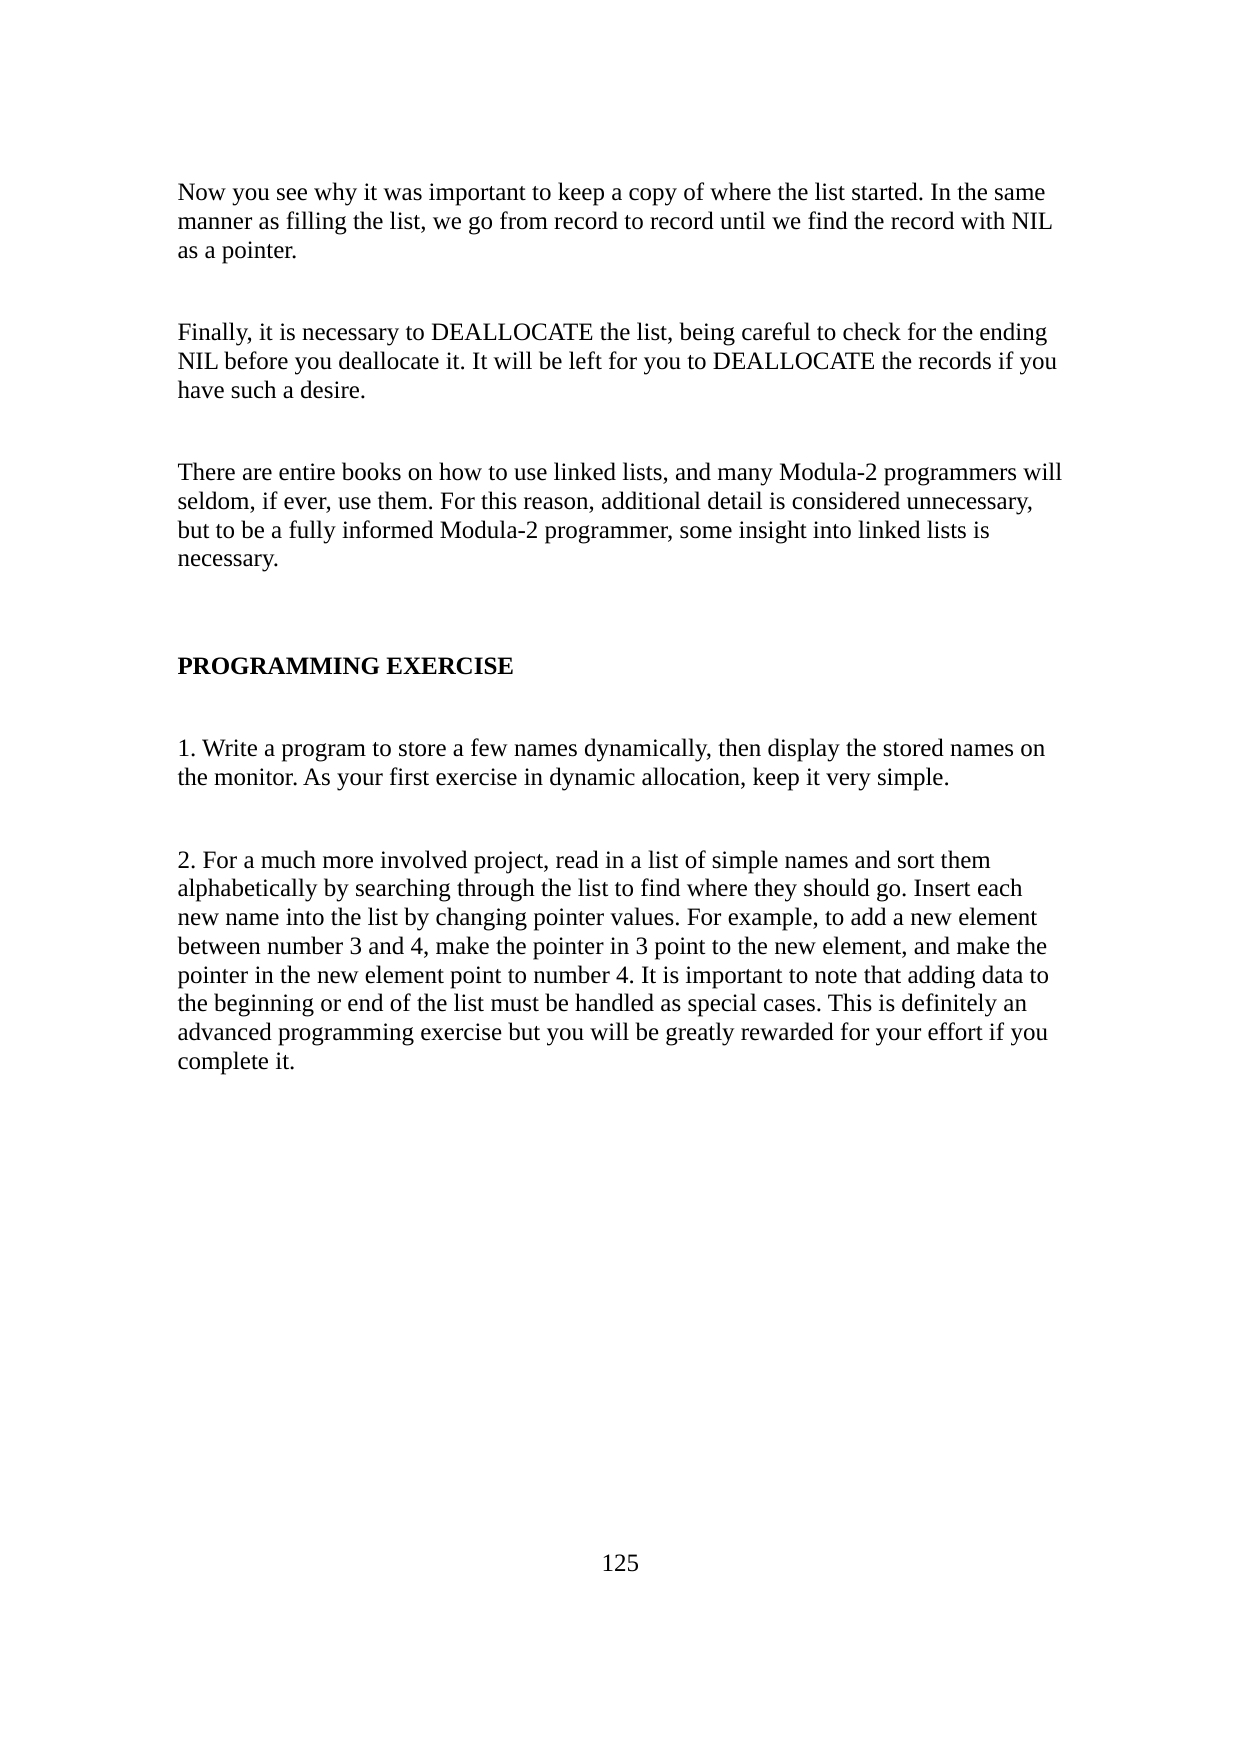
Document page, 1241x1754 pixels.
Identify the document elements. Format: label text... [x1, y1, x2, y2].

text 2. For a much more involved project, read in a list of simple names and sort them alphabetically by searching through the list to find where they should go. Insert each new name into the list by changing pointer values. For example, to add a new element between number 3 and 4, make the pointer in 3 point to the new element, and make the pointer in the new element point to number 4. It is important to note that adding data to the beginning or end of the list must be handled as special cases. This is definitely an advanced programming exercise but you will be greatly rewarded for your effort if you complete it. [177, 845, 1063, 1075]
text There are entire books on how to use linked lists, and many Modula-2 programmers will seldom, if ever, use them. For this reason, additional detail is considered unnecessary, but to be a fully informed Modula-2 programmer, some insight into linked lists is necessary. [177, 457, 1063, 572]
subtitle PROGRAMMING EXERCISE [177, 651, 1063, 680]
text Finally, it is necessary to DEALLOCATE the list, being careful to check for the ending NIL before you deallocate it. It will be left for you to DEALLOCATE the records if you have such a desire. [177, 317, 1063, 403]
text 1. Write a program to store a few names dynamically, then display the stored names on the monitor. As your first exercise in dynamic allocation, keep it very simple. [177, 733, 1063, 791]
text Now you see why it was important to keep a copy of where the list started. In the same manner as filling the list, we go from record to record until we find the record with NIL as a pointer. [177, 177, 1063, 263]
